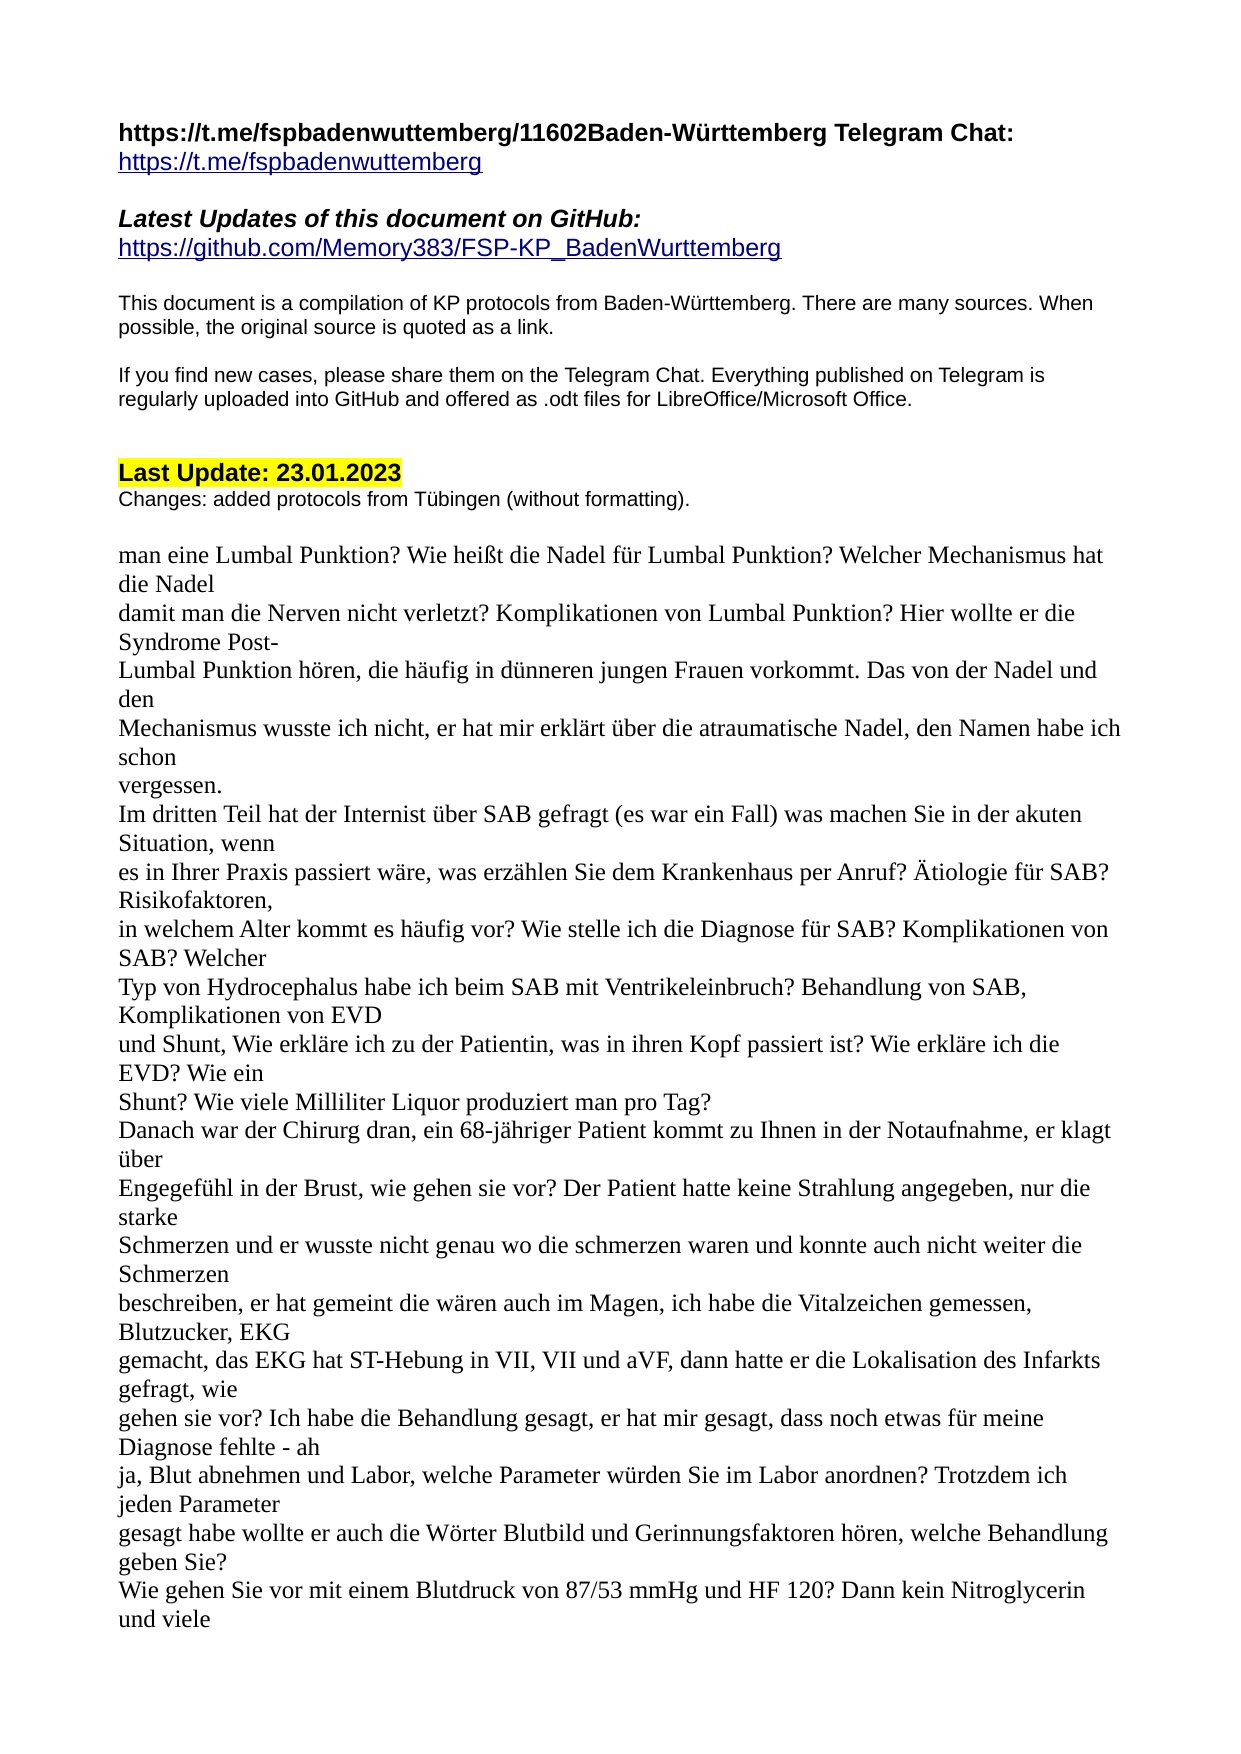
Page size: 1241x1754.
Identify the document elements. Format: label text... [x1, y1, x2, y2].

text Engegefühl in der Brust, wie gehen sie vor? Der Patient hatte keine Strahlung angegeben, nur die starke [118, 1173, 1122, 1231]
text man eine Lumbal Punktion? Wie heißt die Nadel für Lumbal Punktion? Welcher Mechanismus hat die Nadel [118, 541, 1122, 598]
text Mechanismus wusste ich nicht, er hat mir erklärt über die atraumatische Nadel, den Namen habe ich schon [118, 713, 1122, 771]
text Typ von Hydrocephalus habe ich beim SAB mit Ventrikeleinbruch? Behandlung von SAB, Komplikationen von EVD [118, 972, 1122, 1029]
text vergessen. [118, 771, 1122, 799]
text beschreiben, er hat gemeint die wären auch im Magen, ich habe die Vitalzeichen gemessen, Blutzucker, EKG [118, 1288, 1122, 1346]
text Danach war der Chirurg dran, ein 68-jähriger Patient kommt zu Ihnen in der Notaufnahme, er klagt über [118, 1116, 1122, 1173]
text ja, Blut abnehmen und Labor, welche Parameter würden Sie im Labor anordnen? Trotzdem ich jeden Parameter [118, 1461, 1122, 1518]
text Schmerzen und er wusste nicht genau wo die schmerzen waren und konnte auch nicht weiter die Schmerzen [118, 1231, 1122, 1288]
text Wie gehen Sie vor mit einem Blutdruck von 87/53 mmHg und HF 120? Dann kein Nitroglycerin und viele [118, 1576, 1122, 1633]
text Lumbal Punktion hören, die häufig in dünneren jungen Frauen vorkommt. Das von der Nadel und den [118, 656, 1122, 713]
text und Shunt, Wie erkläre ich zu der Patientin, was in ihren Kopf passiert ist? Wie erkläre ich die EVD? Wie ein [118, 1029, 1122, 1087]
text Shunt? Wie viele Milliliter Liquor produziert man pro Tag? [118, 1087, 1122, 1116]
text gemacht, das EKG hat ST-Hebung in VII, VII und aVF, dann hatte er die Lokalisation des Infarkts gefragt, wie [118, 1346, 1122, 1403]
text damit man die Nerven nicht verletzt? Komplikationen von Lumbal Punktion? Hier wollte er die Syndrome Post- [118, 598, 1122, 656]
text Im dritten Teil hat der Internist über SAB gefragt (es war ein Fall) was machen Sie in der akuten Situation, wenn [118, 799, 1122, 857]
text es in Ihrer Praxis passiert wäre, was erzählen Sie dem Krankenhaus per Anruf? Ätiologie für SAB? Risikofaktoren, [118, 857, 1122, 914]
text in welchem Alter kommt es häufig vor? Wie stelle ich die Diagnose für SAB? Komplikationen von SAB? Welcher [118, 914, 1122, 972]
text gesagt habe wollte er auch die Wörter Blutbild und Gerinnungsfaktoren hören, welche Behandlung geben Sie? [118, 1518, 1122, 1576]
text gehen sie vor? Ich habe die Behandlung gesagt, er hat mir gesagt, dass noch etwas für meine Diagnose fehlte - ah [118, 1403, 1122, 1461]
